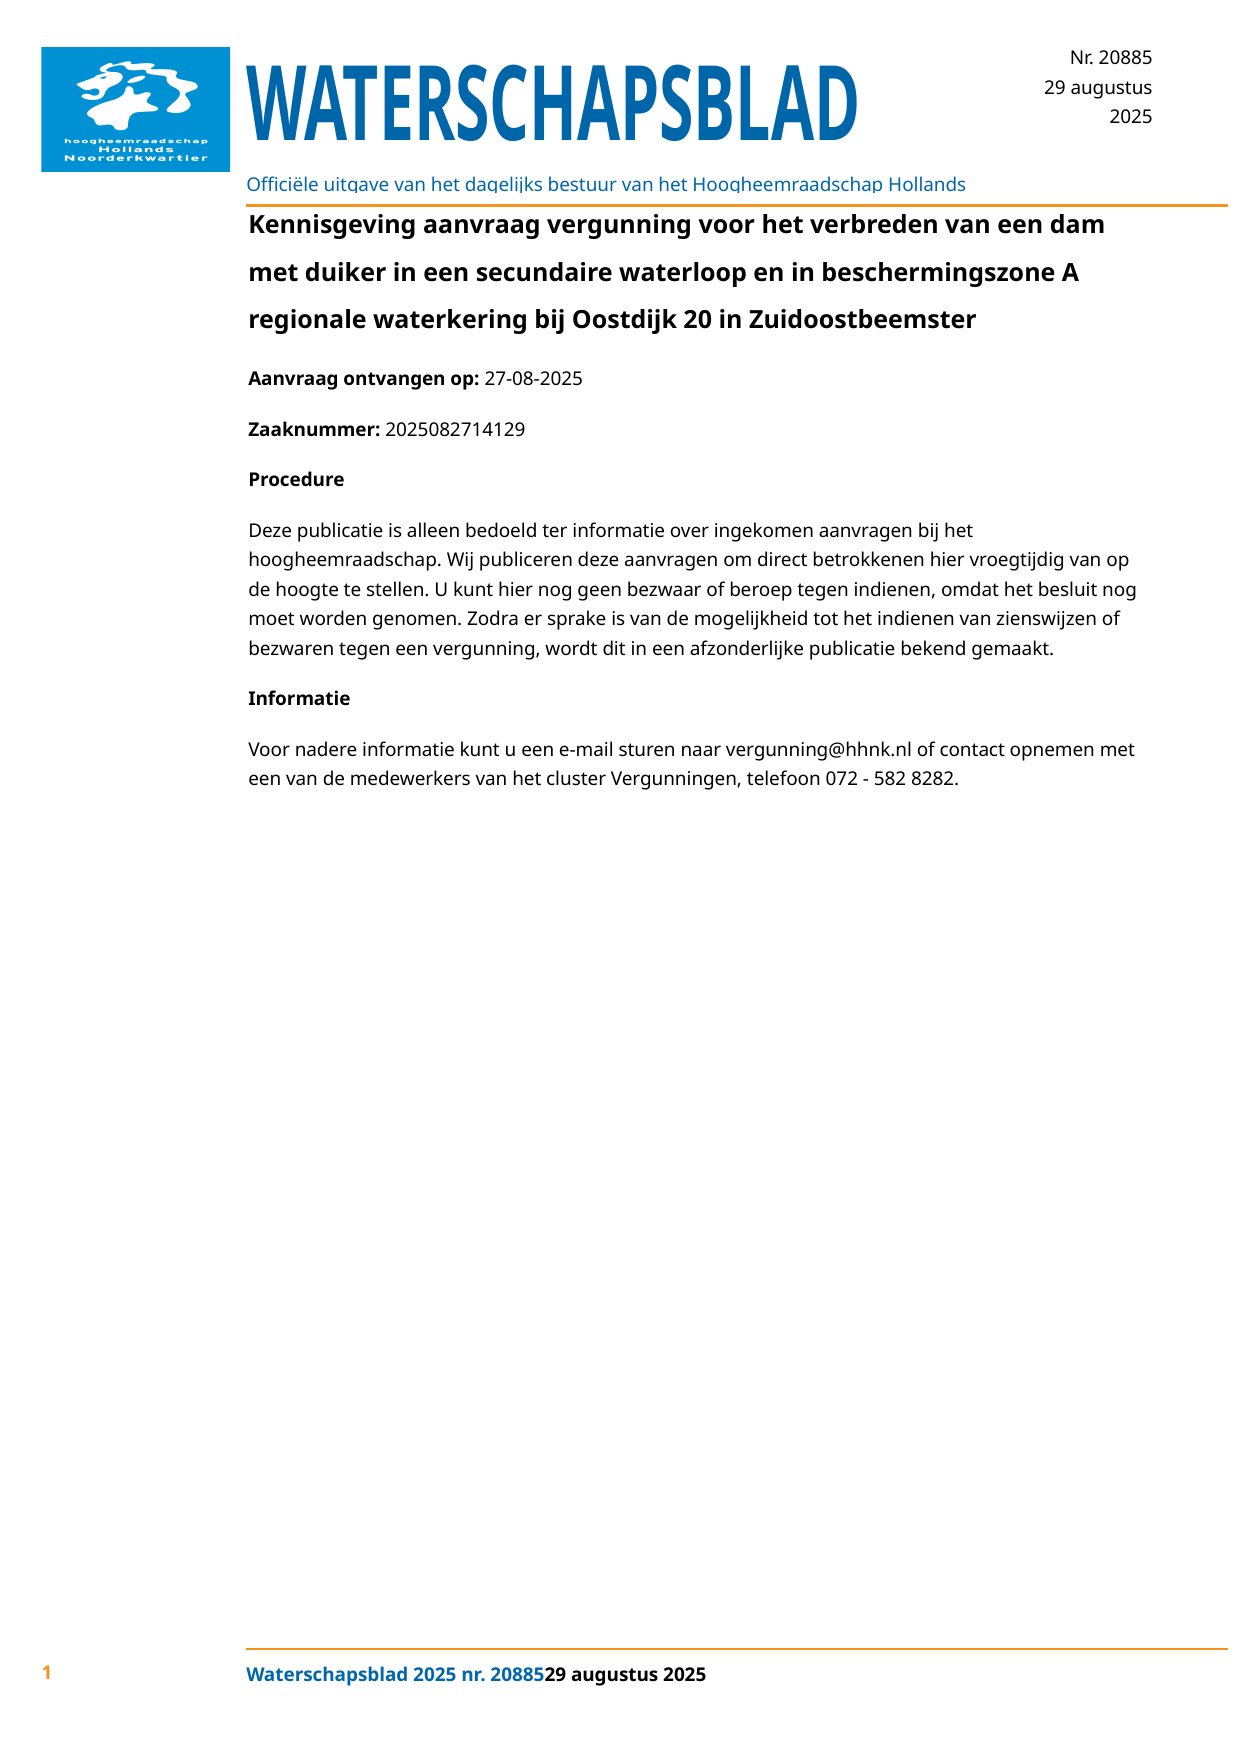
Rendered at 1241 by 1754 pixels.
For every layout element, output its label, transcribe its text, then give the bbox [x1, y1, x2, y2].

picture [88, 87, 157, 130]
text Procedure [248, 466, 1152, 492]
text Voor nadere informatie kunt u een e-mail sturen naar vergunning@hhnk.nl of contact opnemen met een van de medewerkers van het cluster Vergunningen, telefoon 072 - 582 8282. [248, 736, 1152, 791]
text Informatie [248, 686, 1152, 711]
text Zaaknummer: 2025082714129 [248, 416, 1152, 442]
text Deze publicatie is alleen bedoeld ter informatie over ingekomen aanvragen bij het hoogheemraadschap. Wij publiceren deze aanvragen om direct betrokkenen hier vroegtijdig van op de hoogte te stellen. U kunt hier nog geen bezwaar of beroep tegen indienen, omdat het besluit nog moet worden genomen. Zodra er sprake is van de mogelijkheid tot het indienen van zienswijzen of bezwaren tegen een vergunning, wordt dit in een afzonderlijke publicatie bekend gemaakt. [248, 517, 1152, 661]
picture [129, 76, 144, 82]
text Kennisgeving aanvraag vergunning voor het verbreden van een dam met duiker in een secundaire waterloop en in beschermingszone A regionale waterkering bij Oostdijk 20 in Zuidoostbeemster [248, 207, 1152, 336]
text Aanvraag ontvangen op: 27-08-2025 [248, 366, 1152, 391]
picture [118, 62, 197, 112]
picture [78, 64, 122, 99]
